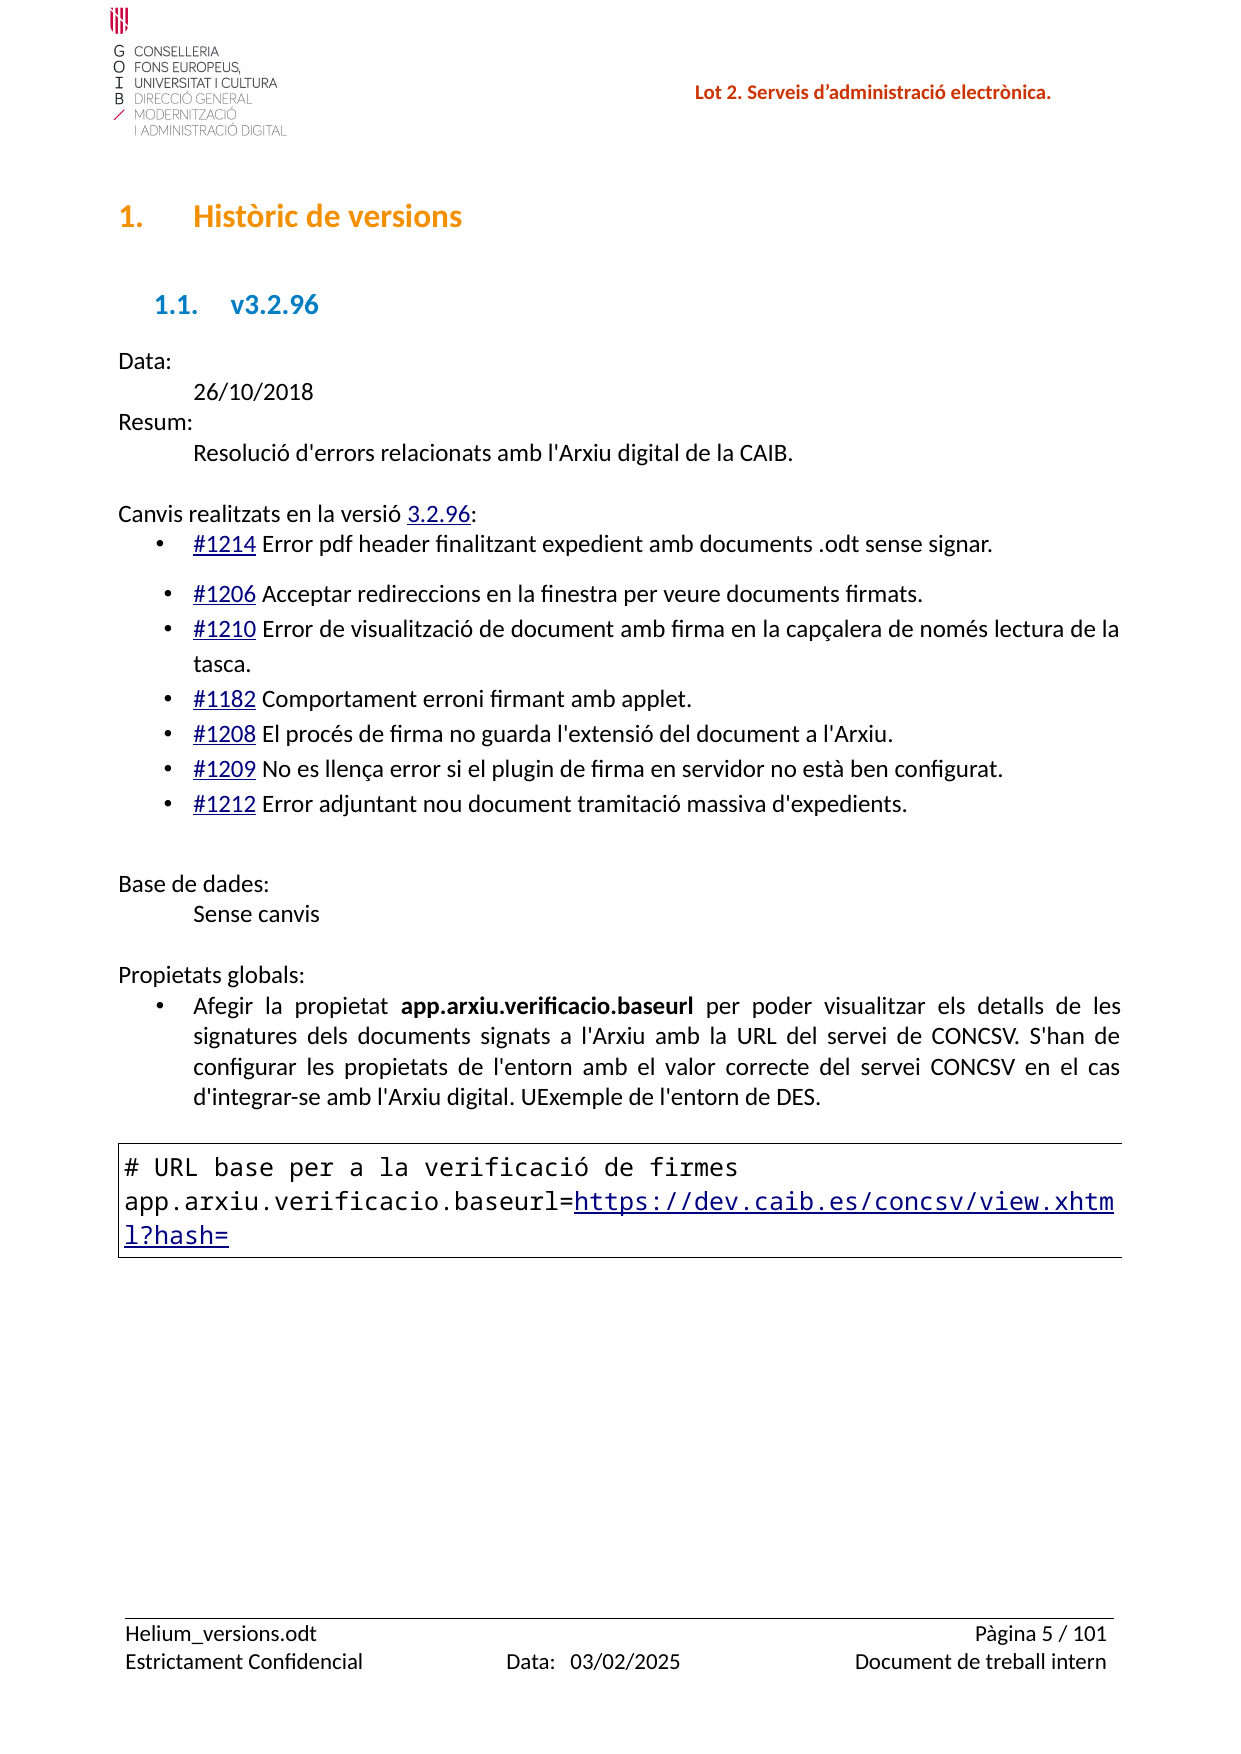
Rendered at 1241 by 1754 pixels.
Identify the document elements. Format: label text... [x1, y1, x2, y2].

subtitle v3.2.96 [153, 286, 1122, 321]
list Afegir la propietat app.arxiu.verificacio.baseurl per poder visualitzar els detalls de les signatures dels documents signats a l'Arxiu amb la URL del servei de CONCSV. S'han de configurar les propietats de l'entorn amb el valor correcte del servei CONCSV en el cas d'integrar-se amb l'Arxiu digital. UExemple de l'entorn de DES. [156, 990, 1122, 1112]
table_header # URL base per a la verificació de firmes app.arxiu.verificacio.baseurl=https://dev.caib.es/concsv/view.xhtml?hash= [119, 1144, 1122, 1257]
list #1209 No es llença error si el plugin de firma en servidor no està ben configurat. [164, 753, 1122, 783]
text Resolució d'errors relacionats amb l'Arxiu digital de la CAIB. [118, 437, 1122, 467]
subtitle Històric de versions [118, 195, 1122, 236]
text Base de dades: [118, 868, 1122, 898]
list #1214 Error pdf header finalitzant expedient amb documents .odt sense signar. [156, 528, 1122, 559]
text Propietats globals: [118, 959, 1122, 990]
list #1212 Error adjuntant nou document tramitació massiva d'expedients. [164, 788, 1122, 818]
text Data: [118, 345, 1122, 376]
text Sense canvis [118, 898, 1122, 929]
text Resum: [118, 406, 1122, 437]
text Canvis realitzats en la versió 3.2.96: [118, 498, 1122, 528]
text 26/10/2018 [118, 376, 1122, 406]
list #1206 Acceptar redireccions en la finestra per veure documents firmats. [164, 578, 1122, 608]
list #1182 Comportament erroni firmant amb applet. [164, 683, 1122, 713]
list #1210 Error de visualització de document amb firma en la capçalera de només lectura de la tasca. [164, 613, 1122, 678]
list #1208 El procés de firma no guarda l'extensió del document a l'Arxiu. [164, 718, 1122, 748]
picture [100, 0, 297, 144]
